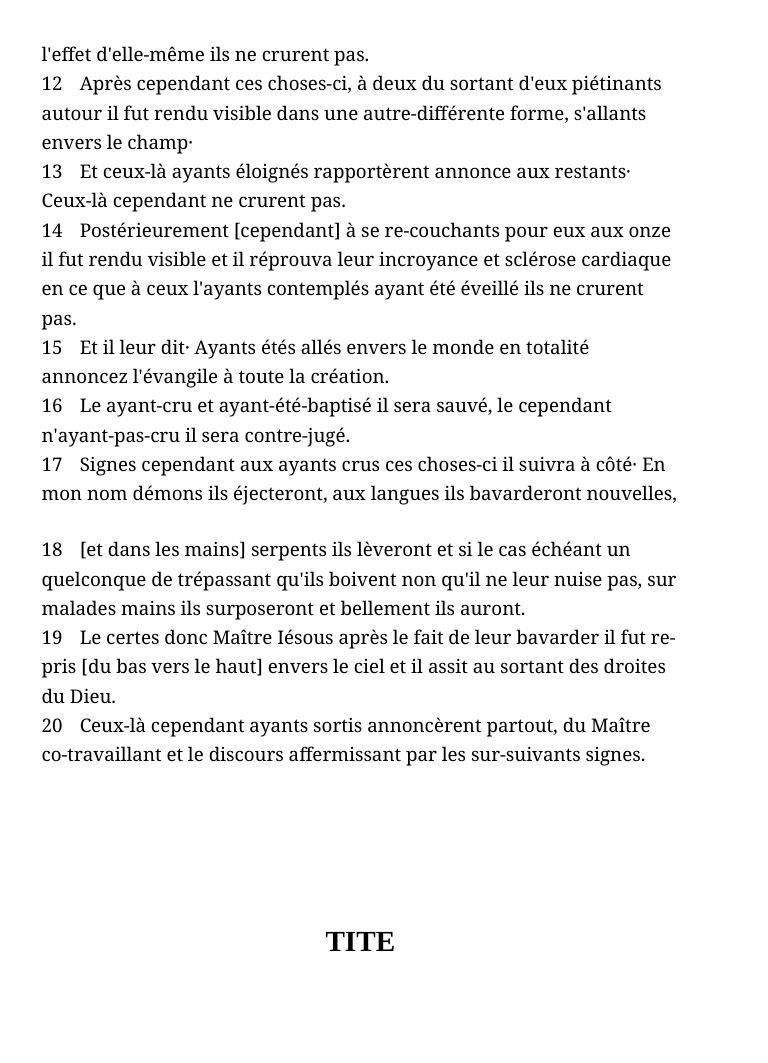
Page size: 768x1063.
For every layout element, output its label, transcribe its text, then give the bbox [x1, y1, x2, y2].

subtitle TITE [41, 924, 679, 958]
text l'effet d'elle-même ils ne crurent pas. 12 Après cependant ces choses-ci, à deux du sortant d'eux piétinants autour il fut rendu visible dans une autre-différente forme, s'allants envers le champ· 13 Et ceux-là ayants éloignés rapportèrent annonce aux restants· Ceux-là cependant ne crurent pas. 14 Postérieurement [cependant] à se re-couchants pour eux aux onze il fut rendu visible et il réprouva leur incroyance et sclérose cardiaque en ce que à ceux l'ayants contemplés ayant été éveillé ils ne crurent pas. 15 Et il leur dit· Ayants étés allés envers le monde en totalité annoncez l'évangile à toute la création. 16 Le ayant-cru et ayant-été-baptisé il sera sauvé, le cependant n'ayant-pas-cru il sera contre-jugé. 17 Signes cependant aux ayants crus ces choses-ci il suivra à côté· En mon nom démons ils éjecteront, aux langues ils bavarderont nouvelles, 18 [et dans les mains] serpents ils lèveront et si le cas échéant un quelconque de trépassant qu'ils boivent non qu'il ne leur nuise pas, sur malades mains ils surposeront et bellement ils auront. 19 Le certes donc Maître Iésous après le fait de leur bavarder il fut re-pris [du bas vers le haut] envers le ciel et il assit au sortant des droites du Dieu. 20 Ceux-là cependant ayants sortis annoncèrent partout, du Maître co-travaillant et le discours affermissant par les sur-suivants signes. [41, 41, 679, 767]
